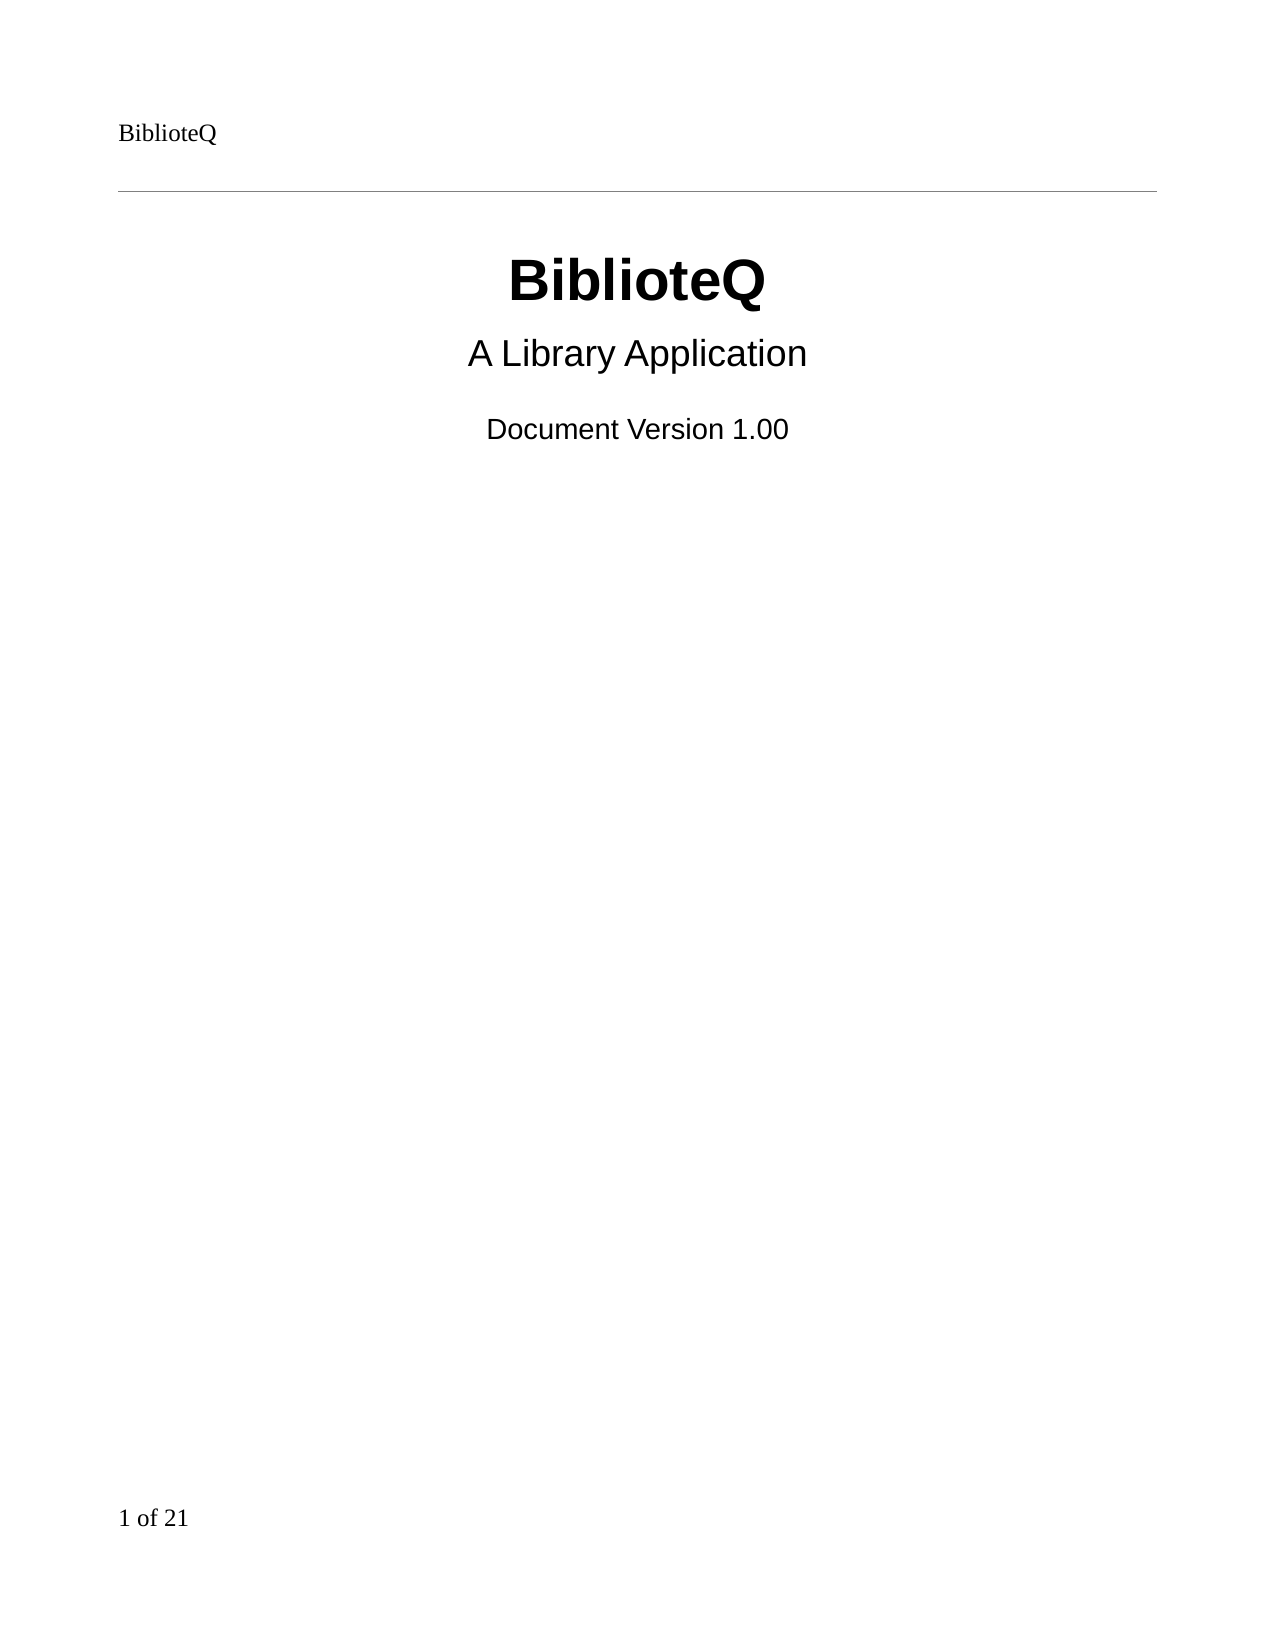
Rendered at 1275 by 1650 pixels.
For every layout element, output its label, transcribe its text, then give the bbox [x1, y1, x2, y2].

subtitle Document Version 1.00 [118, 412, 1157, 446]
subtitle A Library Application [118, 331, 1157, 374]
title BiblioteQ [118, 246, 1157, 313]
